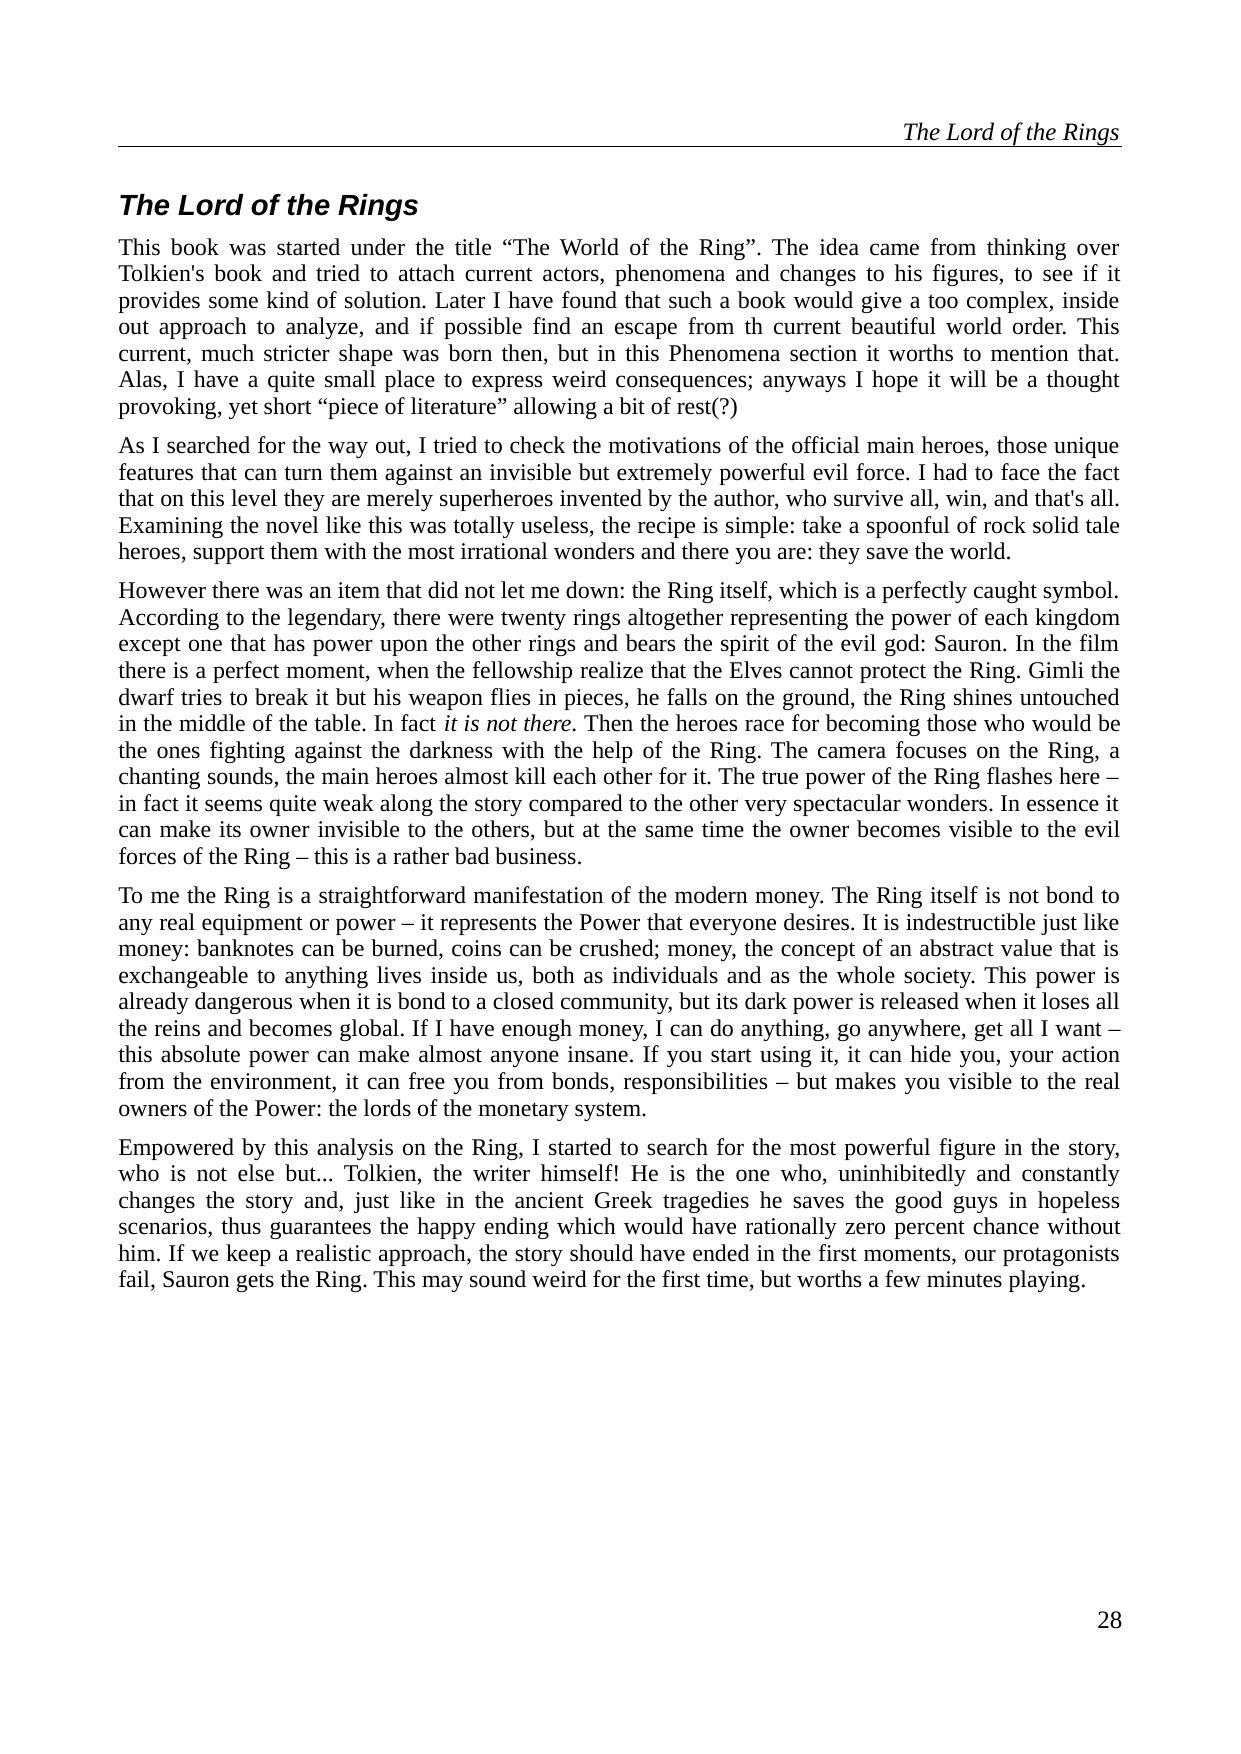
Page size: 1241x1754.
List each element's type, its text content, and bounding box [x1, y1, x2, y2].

text As I searched for the way out, I tried to check the motivations of the official main heroes, those unique features that can turn them against an invisible but extremely powerful evil force. I had to face the fact that on this level they are merely superheroes invented by the author, who survive all, win, and that's all. Examining the novel like this was totally useless, the recipe is simple: take a spoonful of rock solid tale heroes, support them with the most irrational wonders and there you are: they save the world. [118, 432, 1122, 565]
text However there was an item that did not let me down: the Ring itself, which is a perfectly caught symbol. According to the legendary, there were twenty rings altogether representing the power of each kingdom except one that has power upon the other rings and bears the spirit of the evil god: Sauron. In the film there is a perfect moment, when the fellowship realize that the Elves cannot protect the Ring. Gimli the dwarf tries to break it but his weapon flies in pieces, he falls on the ground, the Ring shines untouched in the middle of the table. In fact it is not there. Then the heroes race for becoming those who would be the ones fighting against the darkness with the help of the Ring. The camera focuses on the Ring, a chanting sounds, the main heroes almost kill each other for it. The true power of the Ring flashes here – in fact it seems quite weak along the story compared to the other very spectacular wonders. In essence it can make its owner invisible to the others, but at the same time the owner becomes visible to the evil forces of the Ring – this is a rather bad business. [118, 577, 1122, 870]
text Empowered by this analysis on the Ring, I started to search for the most powerful figure in the story, who is not else but... Tolkien, the writer himself! He is the one who, uninhibitedly and constantly changes the story and, just like in the ancient Greek tragedies he saves the good guys in hopeless scenarios, thus guarantees the happy ending which would have rationally zero percent chance without him. If we keep a realistic approach, the story should have ended in the first moments, our protagonists fail, Sauron gets the Ring. This may sound weird for the first time, but worths a few minutes playing. [118, 1134, 1122, 1293]
subtitle The Lord of the Rings [118, 189, 1122, 221]
text This book was started under the title “The World of the Ring”. The idea came from thinking over Tolkien's book and tried to attach current actors, phenomena and changes to his figures, to see if it provides some kind of solution. Later I have found that such a book would give a too complex, inside out approach to analyze, and if possible find an escape from th current beautiful world order. This current, much stricter shape was born then, but in this Phenomena section it worths to mention that. Alas, I have a quite small place to express weird consequences; anyways I hope it will be a thought provoking, yet short “piece of literature” allowing a bit of rest(?) [118, 234, 1122, 420]
text To me the Ring is a straightforward manifestation of the modern money. The Ring itself is not bond to any real equipment or power – it represents the Power that everyone desires. It is indestructible just like money: banknotes can be burned, coins can be crushed; money, the concept of an abstract value that is exchangeable to anything lives inside us, both as individuals and as the whole society. This power is already dangerous when it is bond to a closed community, but its dark power is released when it loses all the reins and becomes global. If I have enough money, I can do anything, go anywhere, get all I want – this absolute power can make almost anyone insane. If you start using it, it can hide you, your action from the environment, it can free you from bonds, responsibilities – but makes you visible to the real owners of the Power: the lords of the monetary system. [118, 882, 1122, 1121]
